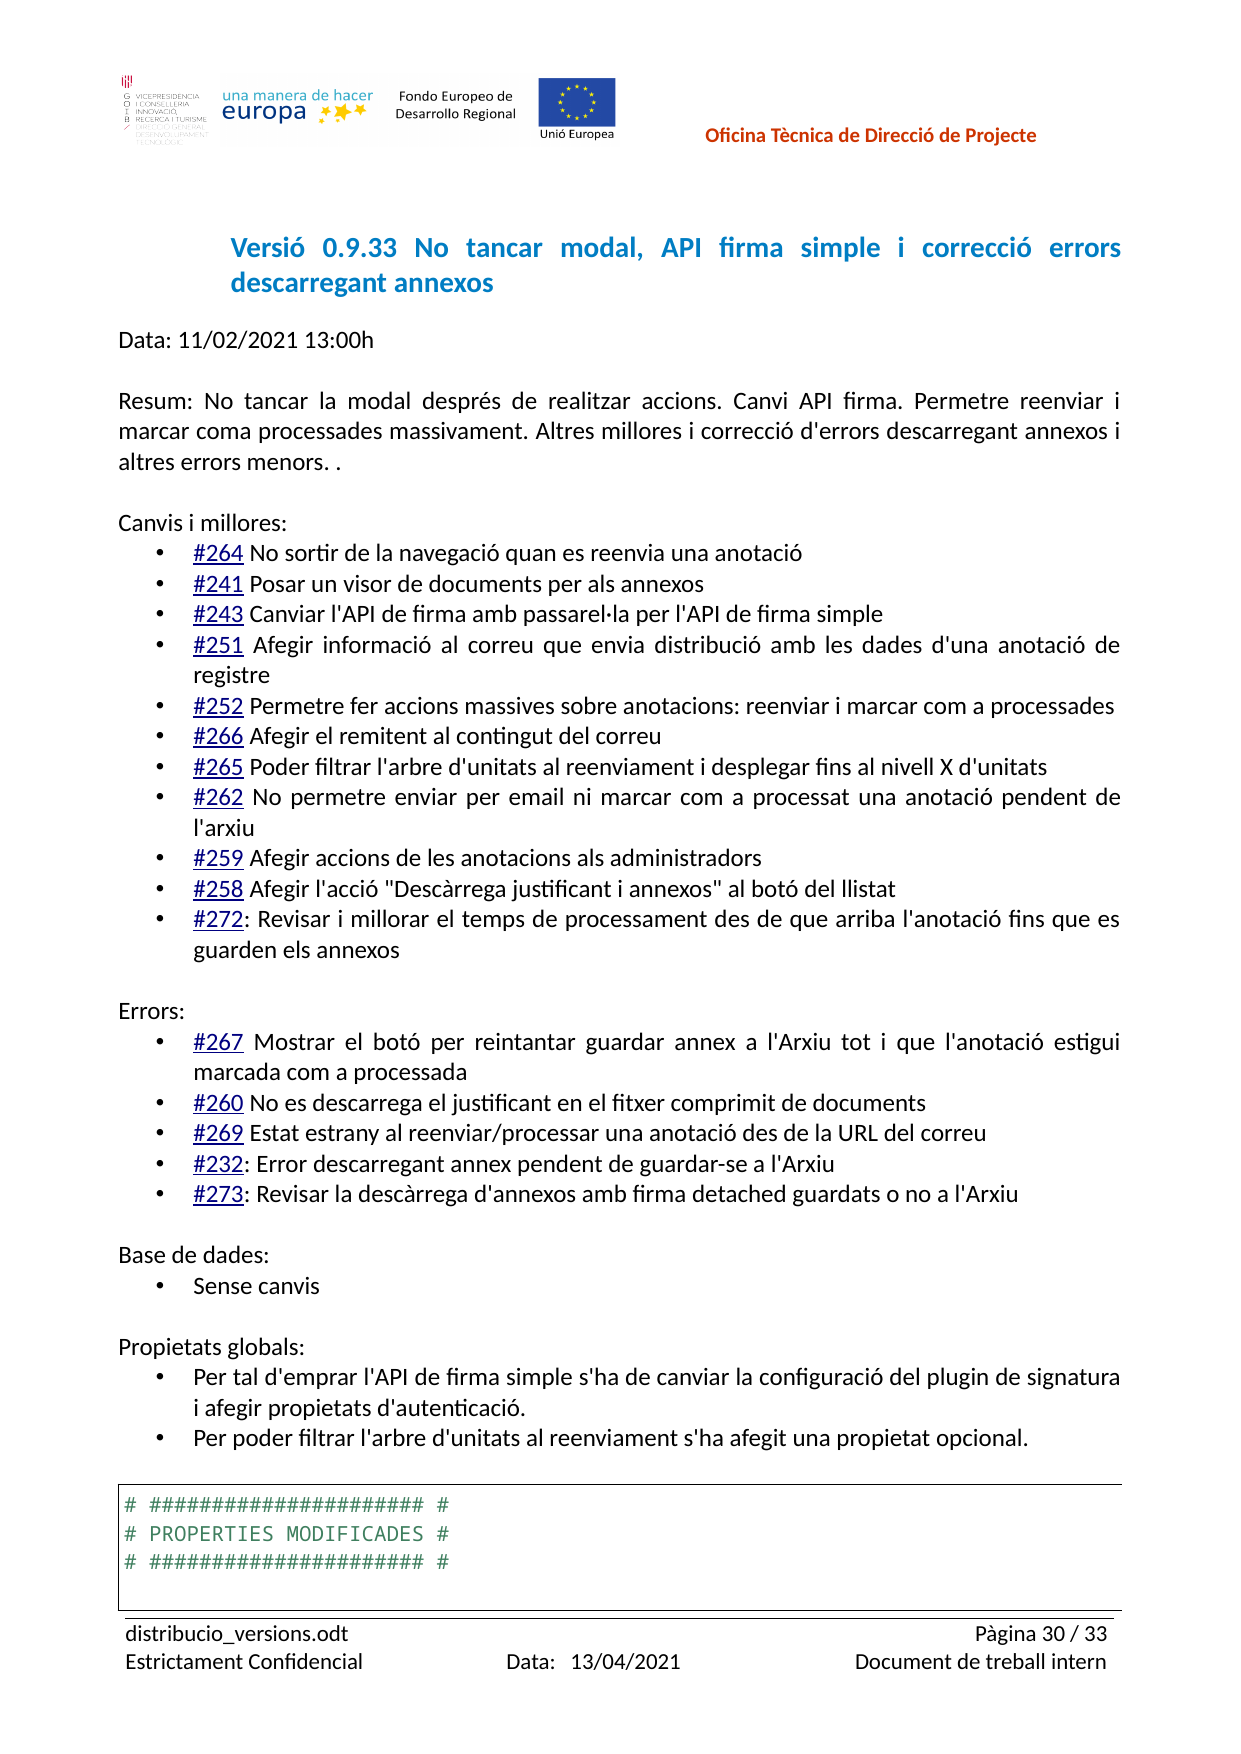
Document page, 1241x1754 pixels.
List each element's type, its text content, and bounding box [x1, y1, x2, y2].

text Canvis i millores: [118, 507, 1122, 537]
picture [118, 73, 213, 147]
list #252 Permetre fer accions massives sobre anotacions: reenviar i marcar com a processades [156, 690, 1122, 721]
text Errors: [118, 995, 1122, 1026]
list #259 Afegir accions de les anotacions als administradors [156, 843, 1122, 873]
list #272: Revisar i millorar el temps de processament des de que arriba l'anotació fins que es guarden els annexos [156, 904, 1122, 965]
list #243 Canviar l'API de firma amb passarel·la per l'API de firma simple [156, 598, 1122, 629]
picture [219, 73, 621, 147]
text Base de dades: [118, 1239, 1122, 1270]
subtitle Versió 0.9.33 No tancar modal, API firma simple i correcció errors descarregant annexos [153, 229, 1122, 300]
list #241 Posar un visor de documents per als annexos [156, 568, 1122, 598]
list #232: Error descarregant annex pendent de guardar-se a l'Arxiu [156, 1148, 1122, 1178]
list #251 Afegir informació al correu que envia distribució amb les dades d'una anotació de registre [156, 629, 1122, 690]
list Per poder filtrar l'arbre d'unitats al reenviament s'ha afegit una propietat opcional. [156, 1422, 1122, 1453]
text Propietats globals: [118, 1331, 1122, 1361]
text Resum: No tancar la modal després de realitzar accions. Canvi API firma. Permetre reenviar i marcar coma processades massivament. Altres millores i correcció d'errors descarregant annexos i altres errors menors. . [118, 385, 1122, 476]
list #266 Afegir el remitent al contingut del correu [156, 721, 1122, 751]
list #262 No permetre enviar per email ni marcar com a processat una anotació pendent de l'arxiu [156, 782, 1122, 843]
list #269 Estat estrany al reenviar/processar una anotació des de la URL del correu [156, 1117, 1122, 1148]
list #265 Poder filtrar l'arbre d'unitats al reenviament i desplegar fins al nivell X d'unitats [156, 751, 1122, 782]
list #264 No sortir de la navegació quan es reenvia una anotació [156, 537, 1122, 568]
list Per tal d'emprar l'API de firma simple s'ha de canviar la configuració del plugin de signatura i afegir propietats d'autenticació. [156, 1361, 1122, 1422]
list #273: Revisar la descàrrega d'annexos amb firma detached guardats o no a l'Arxiu [156, 1178, 1122, 1209]
text Data: 11/02/2021 13:00h [118, 324, 1122, 354]
table_header # ###################### # # PROPERTIES MODIFICADES # # ###################### # [119, 1485, 1122, 1610]
list Sense canvis [156, 1270, 1122, 1300]
list #260 No es descarrega el justificant en el fitxer comprimit de documents [156, 1087, 1122, 1117]
list #267 Mostrar el botó per reintantar guardar annex a l'Arxiu tot i que l'anotació estigui marcada com a processada [156, 1026, 1122, 1087]
list #258 Afegir l'acció "Descàrrega justificant i annexos" al botó del llistat [156, 873, 1122, 904]
